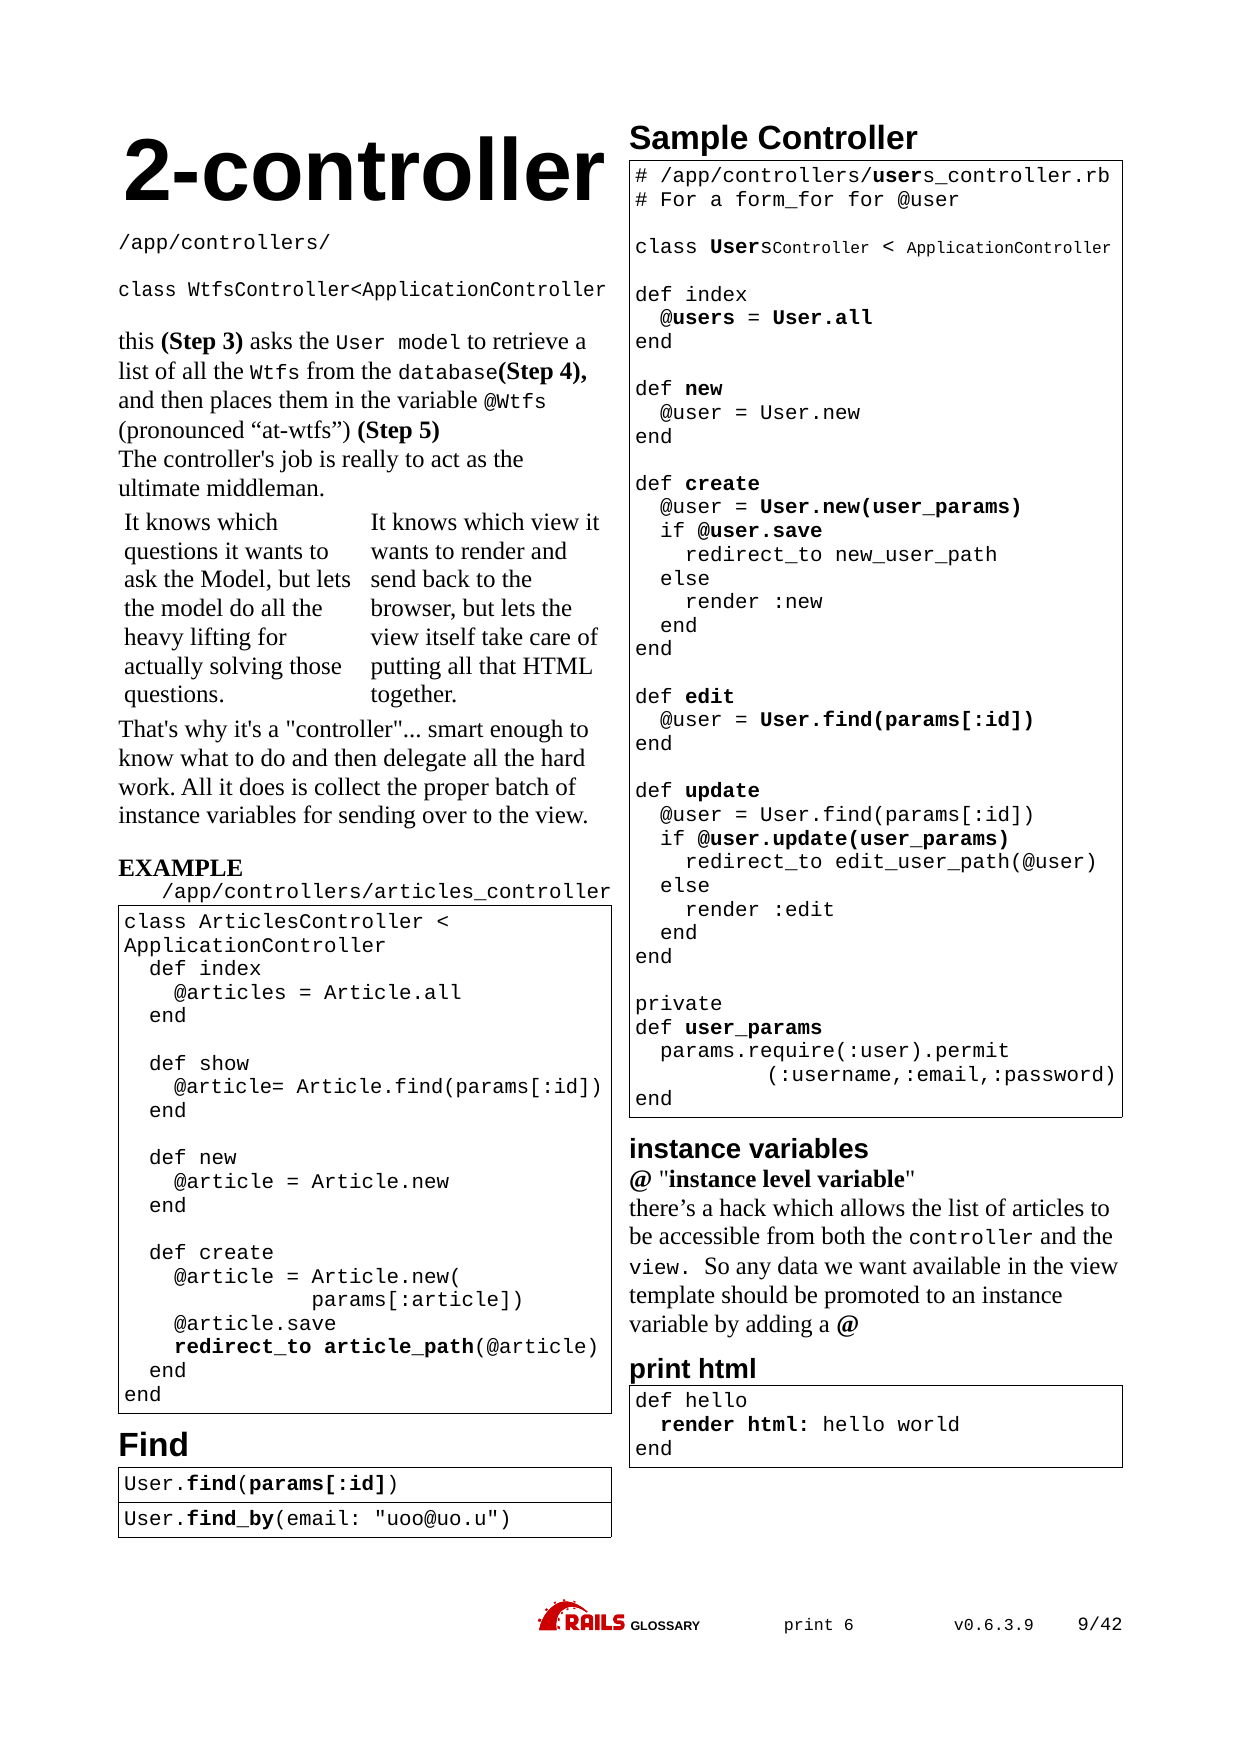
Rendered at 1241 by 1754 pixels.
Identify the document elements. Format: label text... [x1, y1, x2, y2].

subtitle Sample Controller [629, 118, 1122, 157]
subtitle instance variables [629, 1132, 1122, 1164]
subtitle Find [118, 1425, 611, 1464]
table_header User.find(params[:id]) [119, 1468, 611, 1502]
subtitle print html [629, 1353, 1122, 1385]
table_cell User.find_by(email: "uoo@uo.u") [119, 1503, 611, 1537]
subtitle 2-controller [118, 118, 611, 219]
table_header # /app/controllers/users_controller.rb # For a form_for for @user class UsersController < ApplicationController def index @users = User.all end def new @user = User.new end def create @user = User.new(user_params) if @user.save redirect_to new_user_path else render :new end end def edit @user = User.find(params[:id]) end def update @user = User.find(params[:id]) if @user.update(user_params) redirect_to edit_user_path(@user) else render :edit end end private def user_params params.require(:user).permit (:username,:email,:password) end [630, 161, 1122, 1117]
text That's why it's a "controller"... smart enough to know what to do and then delegate all the hard work. All it does is collect the proper batch of instance variables for sending over to the view. [118, 714, 611, 829]
text there’s a hack which allows the list of articles to be accessible from both the controller and the view. So any data we want available in the view template should be promoted to an instance variable by adding a @ [629, 1193, 1122, 1338]
text /app/controllers/articles_controller [118, 881, 611, 905]
table_header It knows which view it wants to render and send back to the browser, but lets the view itself take care of putting all that HTML together. [365, 501, 611, 714]
text /app/controllers/ [118, 232, 611, 255]
text The controller's job is really to act as the ultimate middleman. [118, 444, 611, 501]
text EXAMPLE [118, 853, 611, 881]
table_header class ArticlesController < ApplicationController def index @articles = Article.all end def show @article= Article.find(params[:id]) end def new @article = Article.new end def create @article = Article.new( params[:article]) @article.save redirect_to article_path(@article) end end [119, 906, 611, 1413]
text this (Step 3) asks the User model to retrieve a list of all the Wtfs from the database(Step 4), and then places them in the variable @Wtfs (pronounced “at-wtfs”) (Step 5) [118, 326, 611, 444]
table_header It knows which questions it wants to ask the Model, but lets the model do all the heavy lifting for actually solving those questions. [118, 501, 364, 714]
table_header def hello render html: hello world end [630, 1386, 1122, 1467]
text @ "instance level variable" [629, 1164, 1122, 1193]
text class WtfsController<ApplicationController [118, 279, 611, 303]
